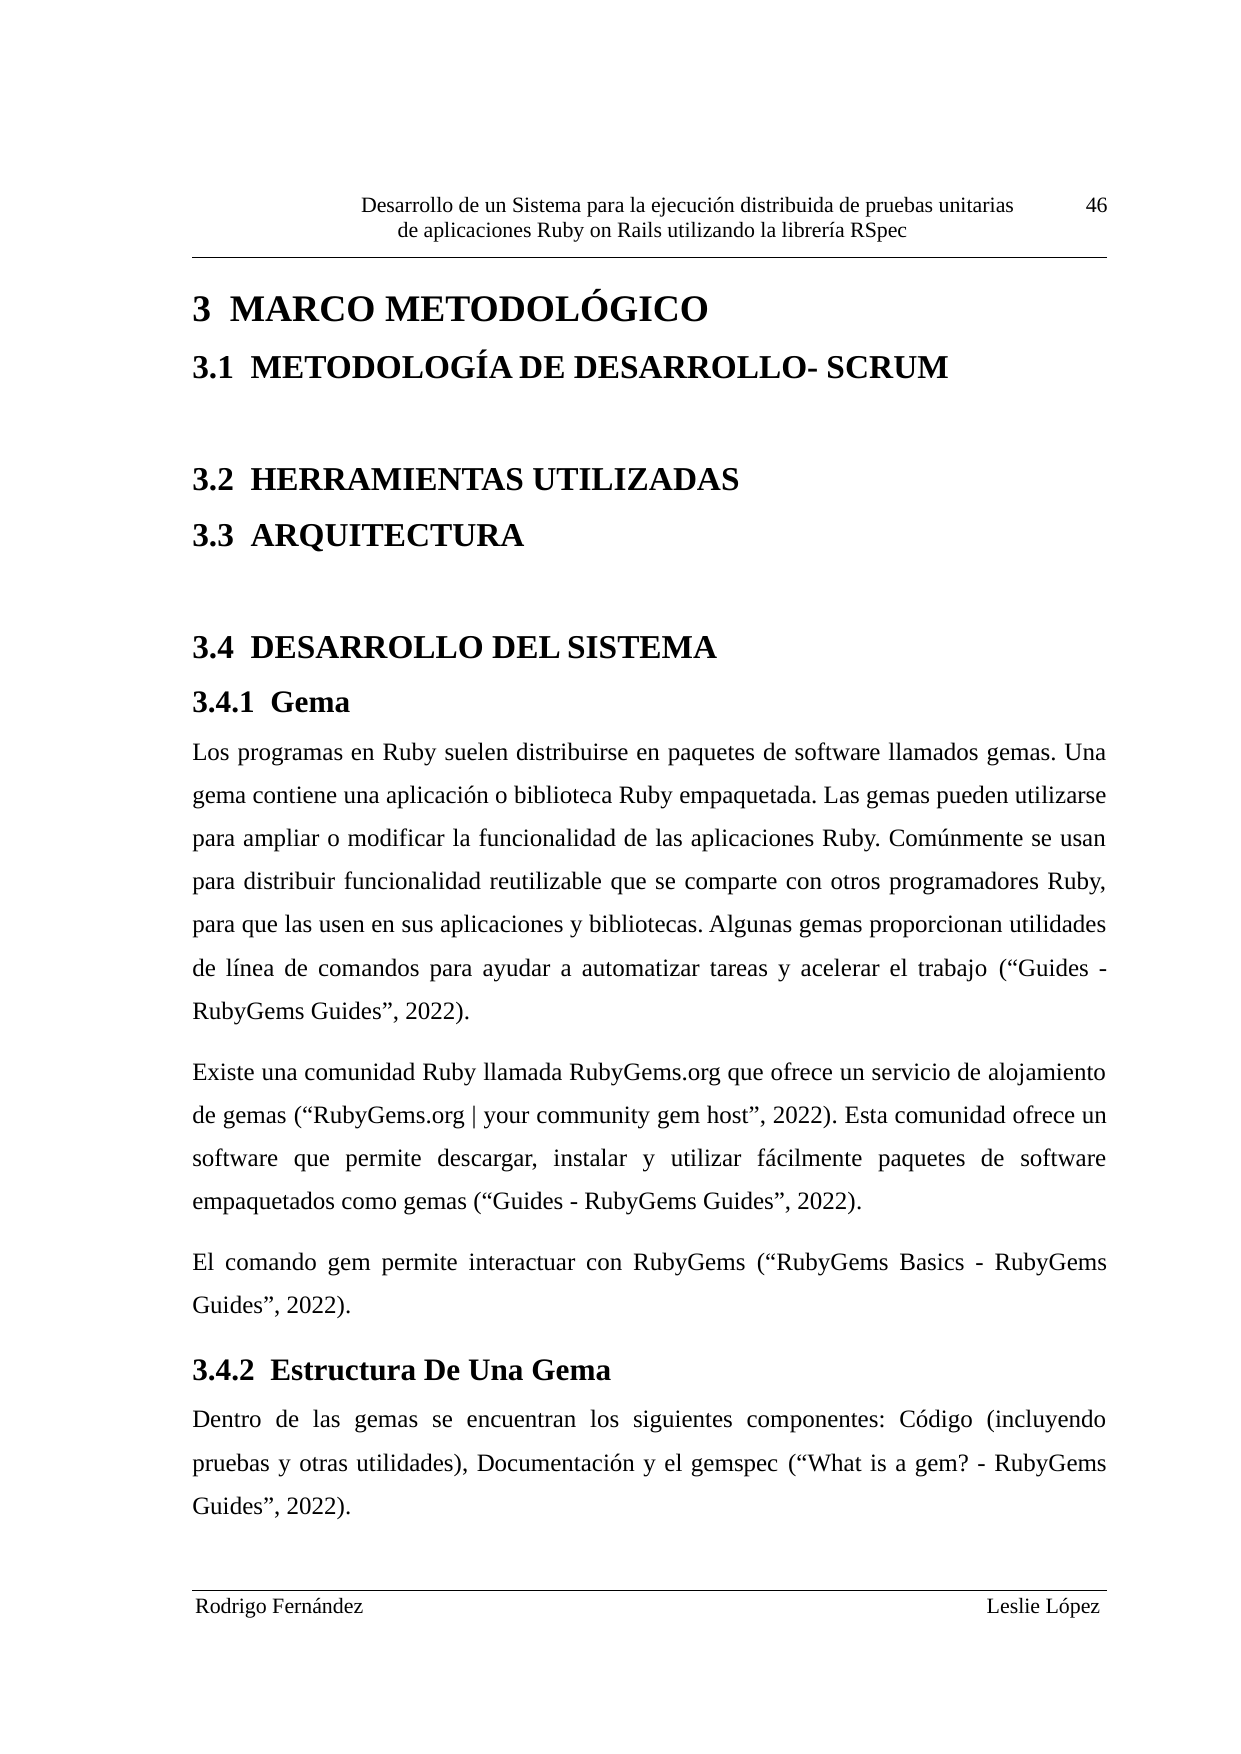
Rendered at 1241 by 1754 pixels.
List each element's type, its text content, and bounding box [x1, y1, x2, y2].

subtitle Metodología de desarrollo- Scrum [192, 347, 1107, 386]
text Existe una comunidad Ruby llamada RubyGems.org que ofrece un servicio de alojamiento de gemas (“RubyGems.org | your community gem host”, 2022)⁠. Esta comunidad ofrece un software que permite descargar, instalar y utilizar fácilmente paquetes de software empaquetados como gemas (“Guides - RubyGems Guides”, 2022)⁠. [192, 1057, 1107, 1215]
subtitle Herramientas utilizadas [192, 459, 1107, 498]
text Dentro de las gemas se encuentran los siguientes componentes: Código (incluyendo pruebas y otras utilidades), Documentación y el gemspec (“What is a gem? - RubyGems Guides”, 2022)⁠. [192, 1404, 1107, 1519]
subtitle Estructura de Una Gema [192, 1351, 1107, 1387]
text Los programas en Ruby suelen distribuirse en paquetes de software llamados gemas. Una gema contiene una aplicación o biblioteca Ruby empaquetada. Las gemas pueden utilizarse para ampliar o modificar la funcionalidad de las aplicaciones Ruby. Comúnmente se usan para distribuir funcionalidad reutilizable que se comparte con otros programadores Ruby, para que las usen en sus aplicaciones y bibliotecas. Algunas gemas proporcionan utilidades de línea de comandos para ayudar a automatizar tareas y acelerar el trabajo (“Guides - RubyGems Guides”, 2022)⁠. [192, 737, 1107, 1024]
subtitle Arquitectura [192, 515, 1107, 554]
subtitle MARCO Metodológico [192, 286, 1107, 329]
text El comando gem permite interactuar con RubyGems (“RubyGems Basics - RubyGems Guides”, 2022)⁠. [192, 1247, 1107, 1319]
subtitle Desarrollo del Sistema [192, 627, 1107, 666]
subtitle Gema [192, 683, 1107, 719]
